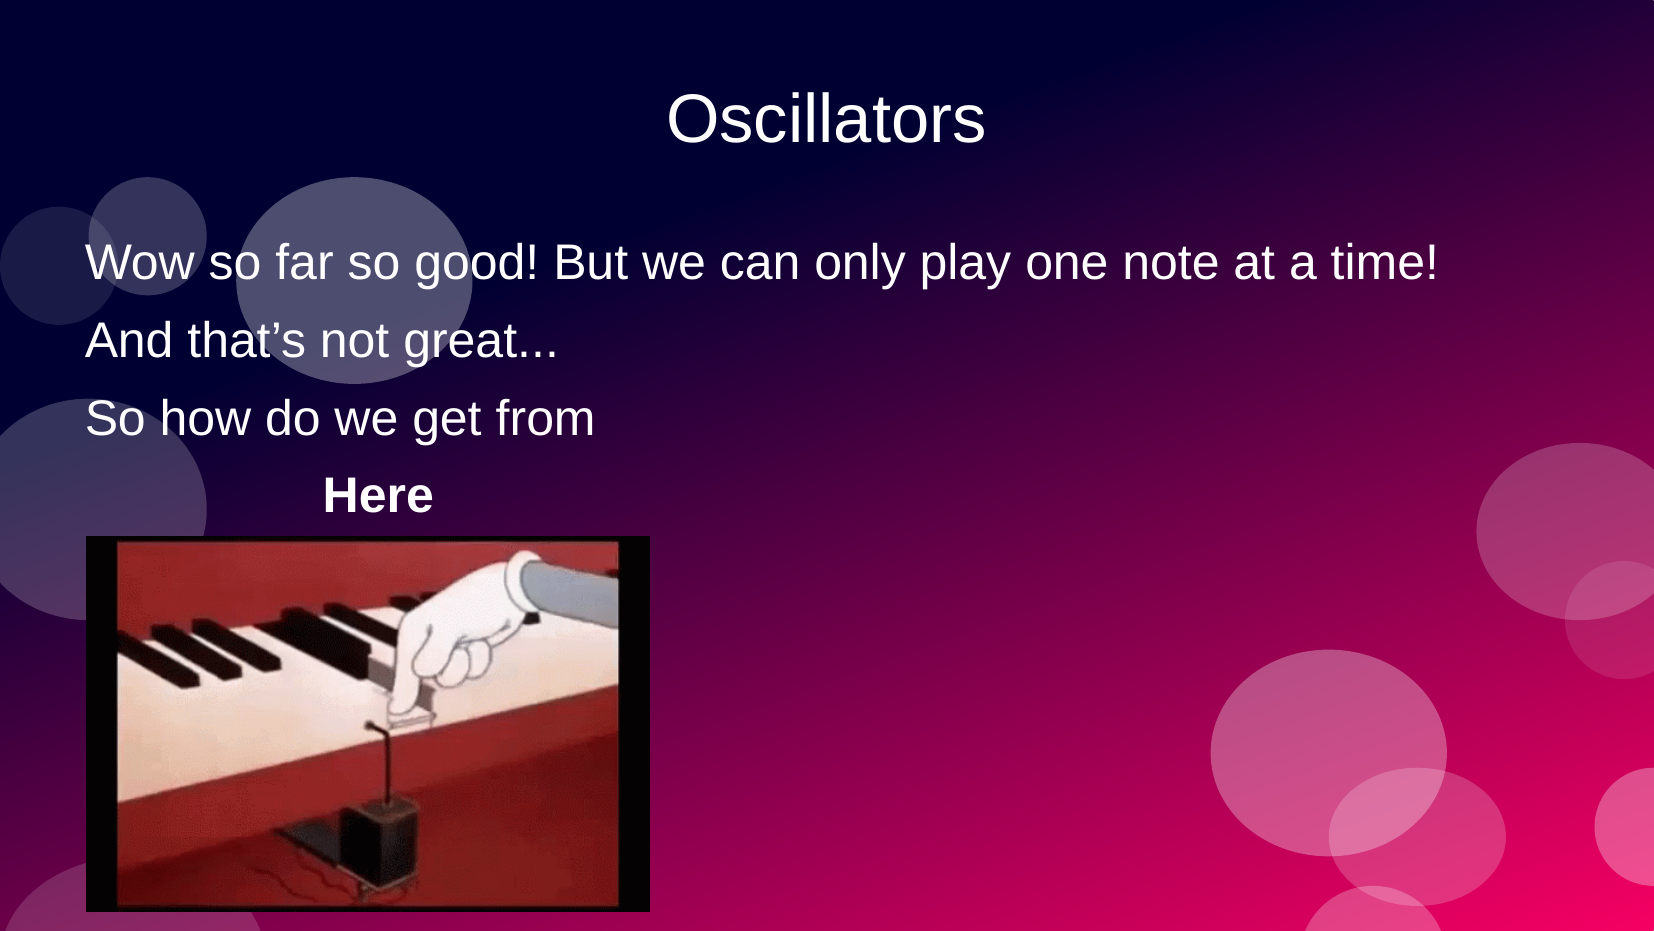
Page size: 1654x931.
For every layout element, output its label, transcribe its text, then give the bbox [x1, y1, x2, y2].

title Oscillators [88, 37, 1565, 200]
list Wow so far so good! But we can only play one note at a time! And that’s not great... So how do we get from Here [84, 156, 1562, 563]
picture [86, 536, 650, 912]
